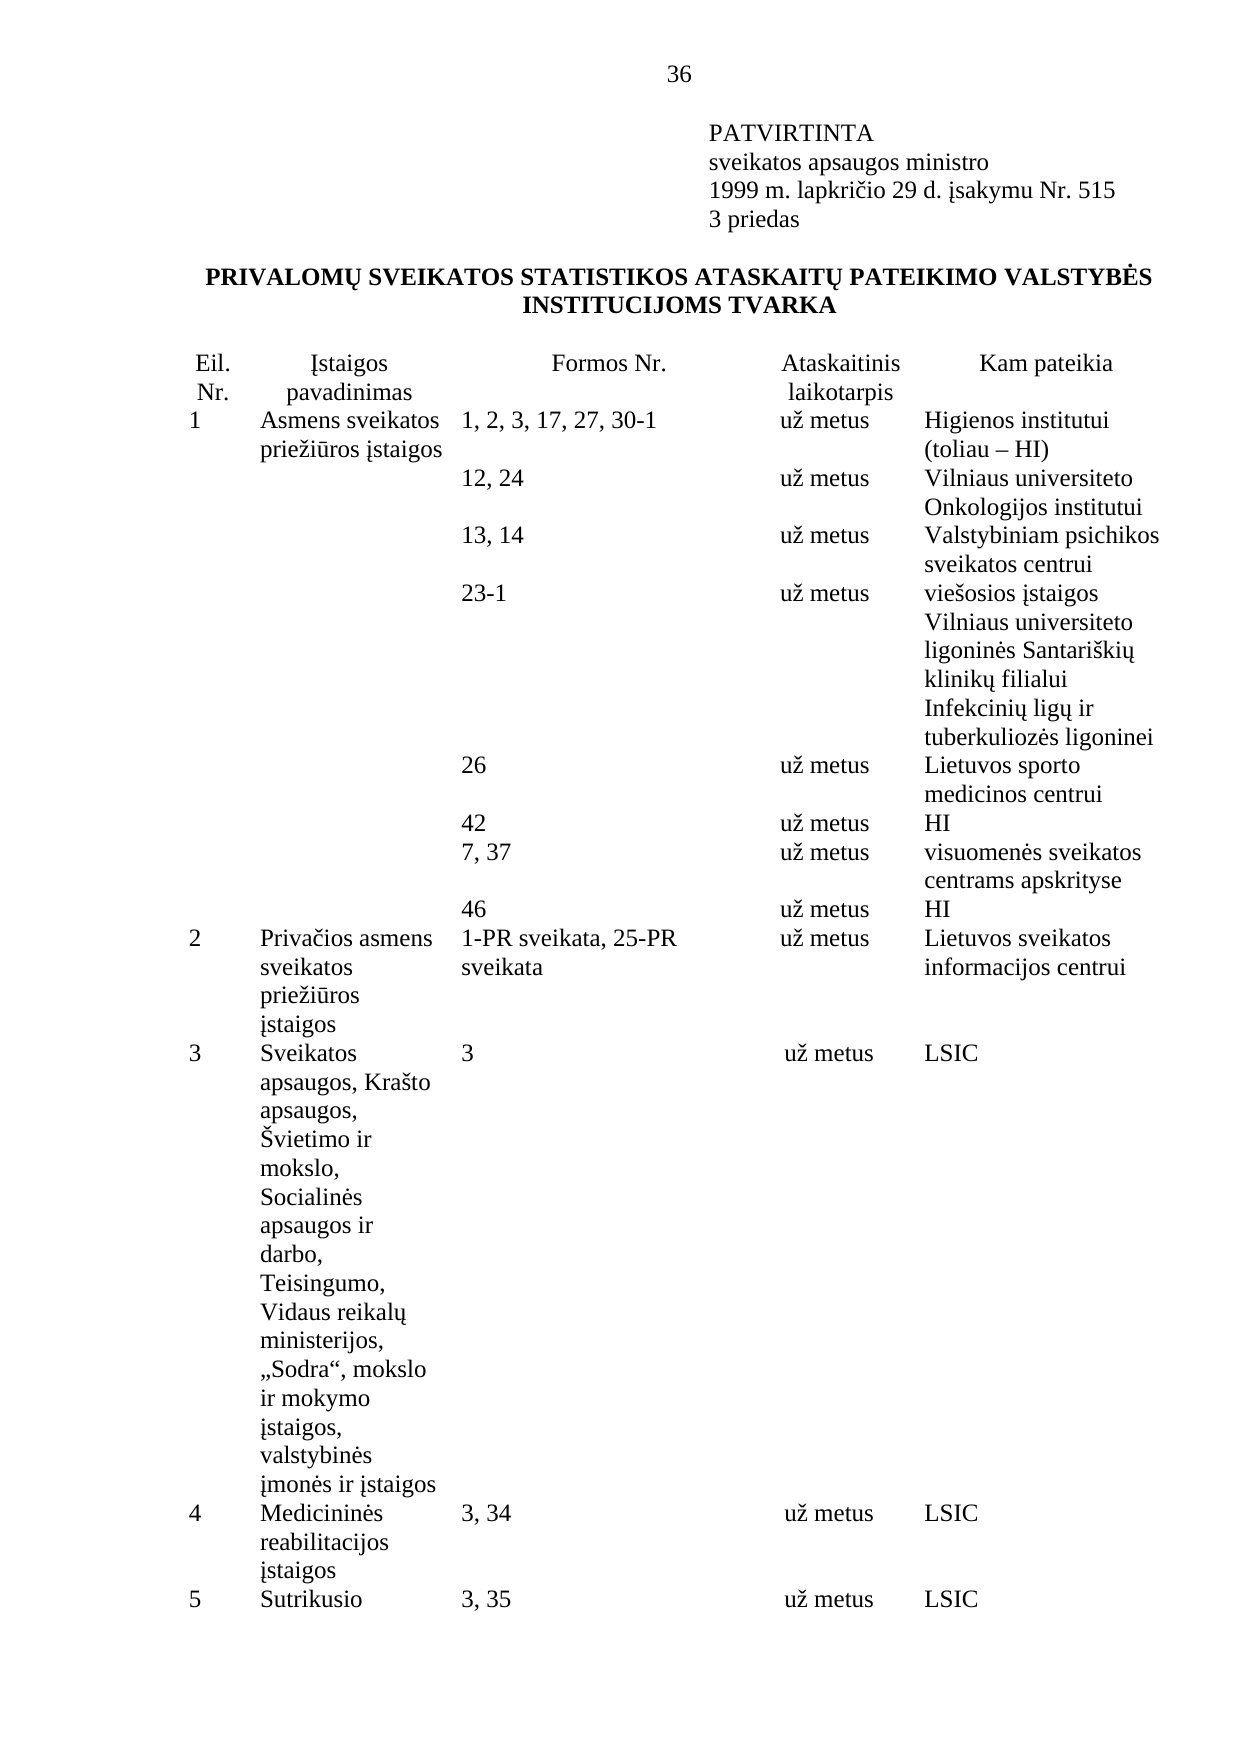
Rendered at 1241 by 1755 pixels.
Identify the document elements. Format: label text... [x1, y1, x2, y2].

table_cell LSIC [913, 1498, 1180, 1584]
table_cell Higienos institutui (toliau – HI) [913, 406, 1180, 463]
table_cell už metus [769, 463, 913, 521]
table_cell už metus [769, 837, 913, 894]
table_cell HI [913, 808, 1180, 837]
table_cell 3, 34 [450, 1498, 773, 1584]
table_cell [249, 463, 450, 521]
table_cell 1, 2, 3, 17, 27, 30-1 [450, 406, 768, 463]
table_cell LSIC [913, 1584, 1180, 1613]
table_cell Asmens sveikatos priežiūros įstaigos [249, 406, 450, 463]
table_cell 26 [450, 751, 768, 808]
table_cell [249, 894, 450, 923]
table_cell Medicininės reabilitacijos įstaigos [249, 1498, 450, 1584]
table_cell 42 [450, 808, 768, 837]
text PATVIRTINTA [709, 118, 1181, 147]
table_cell [249, 751, 450, 808]
table_cell 1 [177, 406, 248, 463]
table_cell už metus [769, 521, 913, 578]
table_cell [177, 837, 248, 894]
table_cell [249, 808, 450, 837]
text 3 priedas [177, 204, 1181, 233]
table_cell [177, 578, 248, 751]
table_cell už metus [769, 894, 913, 923]
table_cell [177, 521, 248, 578]
table_cell 13, 14 [450, 521, 768, 578]
table_cell [249, 837, 450, 894]
table_cell viešosios įstaigos Vilniaus universiteto ligoninės Santariškių klinikų filialui Infekcinių ligų ir tuberkuliozės ligoninei [913, 578, 1180, 751]
table_header Įstaigos pavadinimas [249, 348, 450, 406]
text Privalomų sveikatos statistikos ataskaitų pateikimo valstybės institucijoms tvarka [177, 262, 1181, 319]
table_cell [249, 521, 450, 578]
table_header Eil. Nr. [177, 348, 248, 406]
table_cell 2 [177, 923, 248, 1038]
table_cell 3 [450, 1038, 773, 1498]
table_cell už metus [769, 578, 913, 751]
table_cell Valstybiniam psichikos sveikatos centrui [913, 521, 1180, 578]
table_cell visuomenės sveikatos centrams apskrityse [913, 837, 1180, 894]
table_cell 46 [450, 894, 768, 923]
table_header Ataskaitinis laikotarpis [769, 348, 913, 406]
table_cell už metus [773, 1038, 913, 1498]
text 1999 m. lapkričio 29 d. įsakymu Nr. 515 [177, 176, 1181, 204]
table_cell LSIC [913, 1038, 1180, 1498]
table_cell [177, 463, 248, 521]
table_cell 7, 37 [450, 837, 768, 894]
table_cell už metus [773, 1498, 913, 1584]
table_cell Sutrikusio [249, 1584, 450, 1613]
table_cell [249, 578, 450, 751]
table_cell [177, 894, 248, 923]
table_cell [177, 751, 248, 808]
table_cell Lietuvos sveikatos informacijos centrui [913, 923, 1180, 1038]
table_cell [177, 808, 248, 837]
table_cell 3, 35 [450, 1584, 773, 1613]
table_cell 4 [177, 1498, 248, 1584]
table_cell 1-PR sveikata, 25-PR sveikata [450, 923, 768, 1038]
table_cell 12, 24 [450, 463, 768, 521]
table_cell Privačios asmens sveikatos priežiūros įstaigos [249, 923, 450, 1038]
table_cell HI [913, 894, 1180, 923]
table_header Formos Nr. [450, 348, 768, 406]
table_cell 5 [177, 1584, 248, 1613]
table_cell už metus [769, 923, 913, 1038]
table_cell už metus [769, 751, 913, 808]
table_cell 3 [177, 1038, 248, 1498]
table_cell Sveikatos apsaugos, Krašto apsaugos, Švietimo ir mokslo, Socialinės apsaugos ir darbo, Teisingumo, Vidaus reikalų ministerijos, „Sodra“, mokslo ir mokymo įstaigos, valstybinės įmonės ir įstaigos [249, 1038, 450, 1498]
table_cell 23-1 [450, 578, 768, 751]
table_cell už metus [769, 808, 913, 837]
table_cell Vilniaus universiteto Onkologijos institutui [913, 463, 1180, 521]
table_header Kam pateikia [913, 348, 1180, 406]
table_cell už metus [773, 1584, 913, 1613]
table_cell už metus [769, 406, 913, 463]
text sveikatos apsaugos ministro [177, 147, 1181, 176]
table_cell Lietuvos sporto medicinos centrui [913, 751, 1180, 808]
